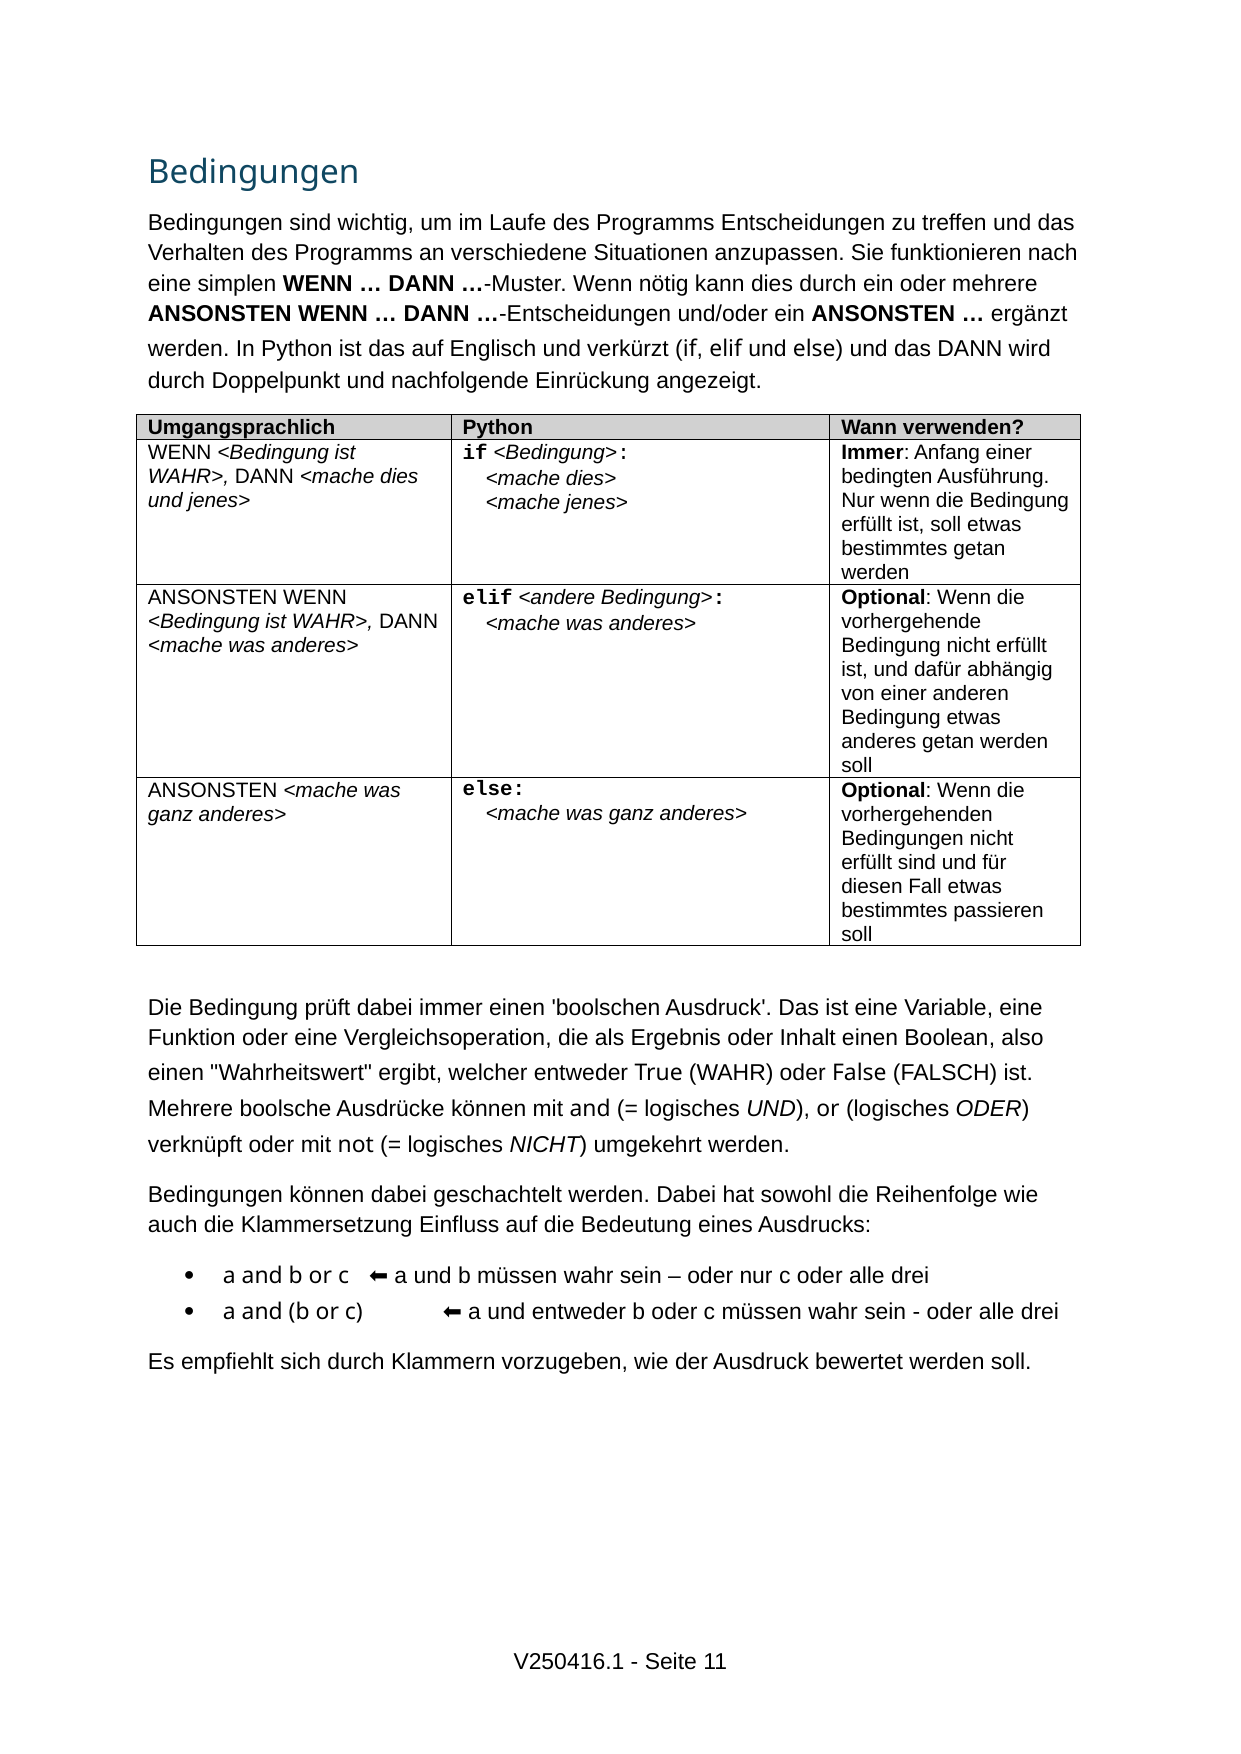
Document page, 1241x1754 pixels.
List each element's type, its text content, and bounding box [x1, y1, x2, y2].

table_cell Optional: Wenn die vorhergehende Bedingung nicht erfüllt ist, und dafür abhängig von einer anderen Bedingung etwas anderes getan werden soll [830, 585, 1080, 777]
list a and b or c ⬅️ a und b müssen wahr sein – oder nur c oder alle drei [185, 1258, 1093, 1290]
text Es empfiehlt sich durch Klammern vorzugeben, wie der Ausdruck bewertet werden soll. [148, 1348, 1093, 1374]
table_cell WENN <Bedingung ist WAHR>, DANN <mache dies und jenes> [137, 440, 451, 584]
table_header Python [452, 415, 829, 439]
subtitle Bedingungen [148, 148, 1093, 193]
table_header Wann verwenden? [830, 415, 1080, 439]
table_cell if <Bedingung>: <mache dies> <mache jenes> [452, 440, 829, 584]
text Bedingungen sind wichtig, um im Laufe des Programms Entscheidungen zu treffen und das Verhalten des Programms an verschiedene Situationen anzupassen. Sie funktionieren nach eine simplen WENN … DANN …-Muster. Wenn nötig kann dies durch ein oder mehrere ANSONSTEN WENN … DANN …-Entscheidungen und/oder ein ANSONSTEN … ergänzt werden. In Python ist das auf Englisch und verkürzt (if, elif und else) und das DANN wird durch Doppelpunkt und nachfolgende Einrückung angezeigt. [148, 208, 1093, 393]
table_cell Immer: Anfang einer bedingten Ausführung. Nur wenn die Bedingung erfüllt ist, soll etwas bestimmtes getan werden [830, 440, 1080, 584]
text Die Bedingung prüft dabei immer einen 'boolschen Ausdruck'. Das ist eine Variable, eine Funktion oder eine Vergleichsoperation, die als Ergebnis oder Inhalt einen Boolean, also einen "Wahrheitswert" ergibt, welcher entweder True (WAHR) oder False (FALSCH) ist. Mehrere boolsche Ausdrücke können mit and (= logisches UND), or (logisches ODER) verknüpft oder mit not (= logisches NICHT) umgekehrt werden. [148, 993, 1093, 1159]
table_cell elif <andere Bedingung>: <mache was anderes> [452, 585, 829, 777]
table_cell ANSONSTEN <mache was ganz anderes> [137, 778, 451, 945]
table_cell Optional: Wenn die vorhergehenden Bedingungen nicht erfüllt sind und für diesen Fall etwas bestimmtes passieren soll [830, 778, 1080, 945]
text Bedingungen können dabei geschachtelt werden. Dabei hat sowohl die Reihenfolge wie auch die Klammersetzung Einfluss auf die Bedeutung eines Ausdrucks: [148, 1181, 1093, 1238]
list a and (b or c) ⬅️ a und entweder b oder c müssen wahr sein - oder alle drei [185, 1295, 1093, 1326]
table_cell ANSONSTEN WENN <Bedingung ist WAHR>, DANN <mache was anderes> [137, 585, 451, 777]
table_cell else: <mache was ganz anderes> [452, 778, 829, 945]
table_header Umgangsprachlich [137, 415, 451, 439]
